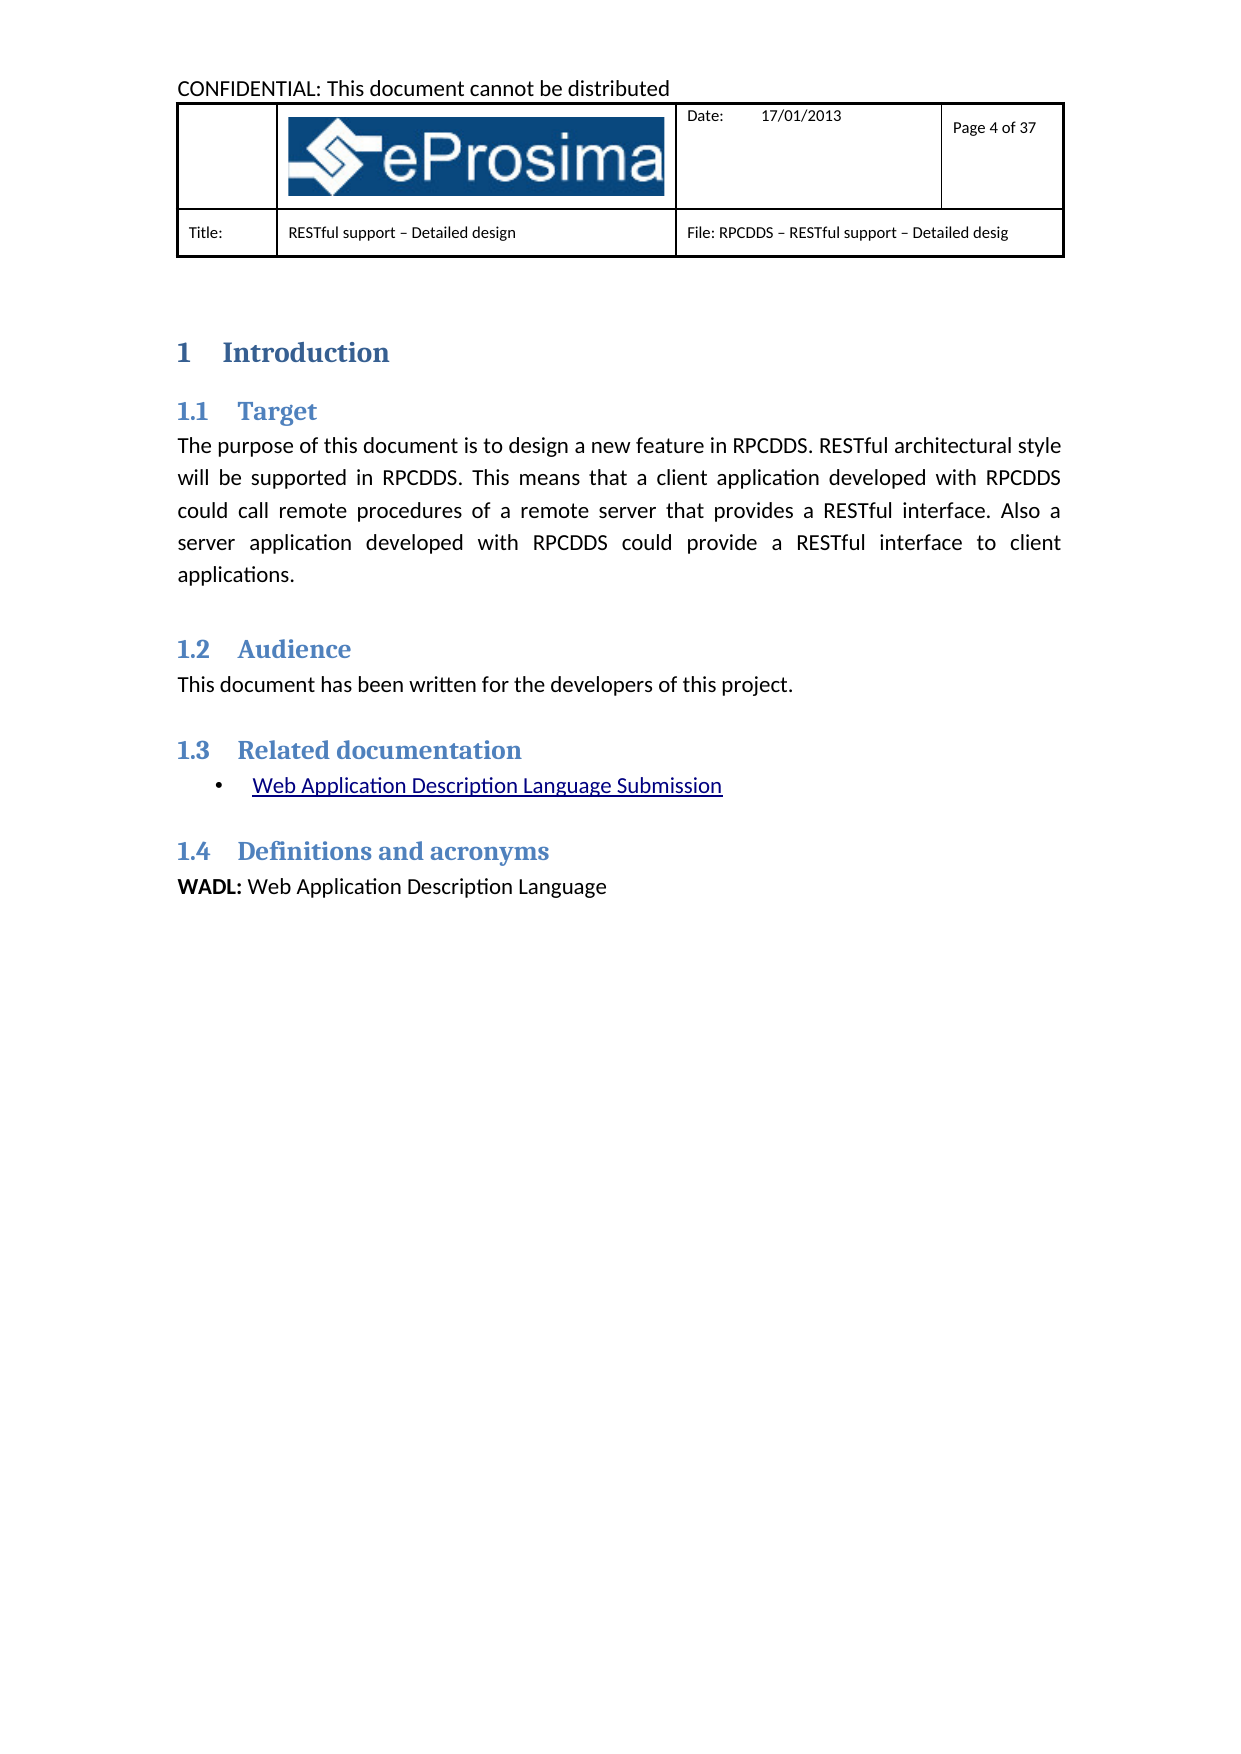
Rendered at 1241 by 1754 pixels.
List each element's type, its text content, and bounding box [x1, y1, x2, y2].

text WADL: Web Application Description Language [177, 872, 1063, 900]
subtitle Introduction [177, 336, 1063, 370]
subtitle Target [177, 396, 1063, 427]
text The purpose of this document is to design a new feature in RPCDDS. RESTful architectural style will be supported in RPCDDS. This means that a client application developed with RPCDDS could call remote procedures of a remote server that provides a RESTful interface. Also a server application developed with RPCDDS could provide a RESTful interface to client applications. [177, 431, 1063, 588]
subtitle Audience [177, 634, 1063, 665]
subtitle Definitions and acronyms [177, 836, 1063, 868]
picture [288, 117, 665, 196]
list Web Application Description Language Submission [215, 771, 1063, 799]
subtitle Related documentation [177, 735, 1063, 766]
text This document has been written for the developers of this project. [177, 670, 1063, 698]
